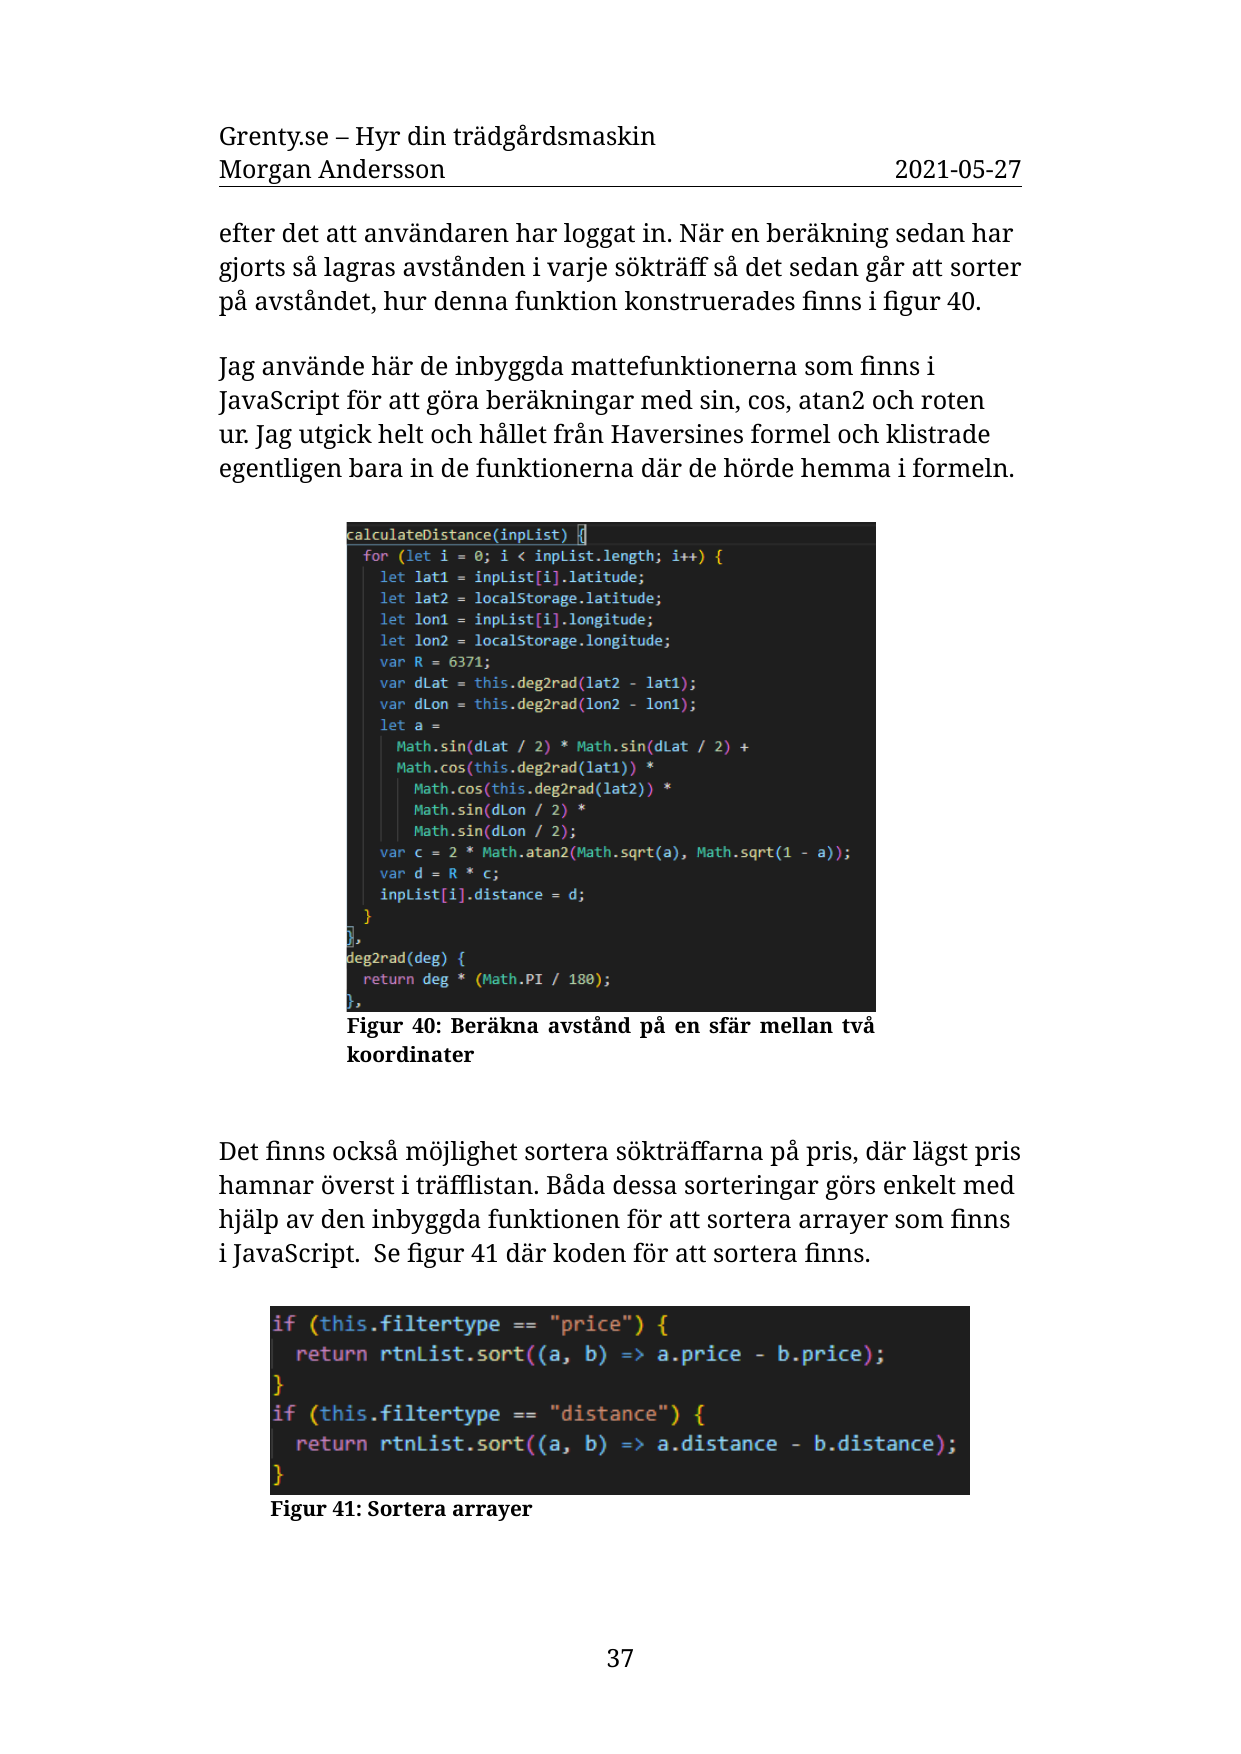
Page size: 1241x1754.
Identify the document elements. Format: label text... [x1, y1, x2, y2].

text Figur 41: Sortera arrayer [270, 1495, 970, 1523]
text Jag använde här de inbyggda mattefunktionerna som finns i JavaScript för att göra beräkningar med sin, cos, atan2 och roten ur. Jag utgick helt och hållet från Haversines formel och klistrade egentligen bara in de funktionerna där de hörde hemma i formeln. [218, 349, 1022, 485]
text efter det att användaren har loggat in. När en beräkning sedan har gjorts så lagras avstånden i varje sökträff så det sedan går att sorter på avståndet, hur denna funktion konstruerades finns i figur 40. [218, 216, 1022, 318]
picture [270, 1306, 970, 1495]
picture [346, 522, 876, 1012]
text Det finns också möjlighet sortera sökträffarna på pris, där lägst pris hamnar överst i träfflistan. Båda dessa sorteringar görs enkelt med hjälp av den inbyggda funktionen för att sortera arrayer som finns i JavaScript. Se figur 41 där koden för att sortera finns. [218, 1133, 1022, 1269]
text Figur 40: Beräkna avstånd på en sfär mellan två koordinater [347, 1012, 876, 1068]
